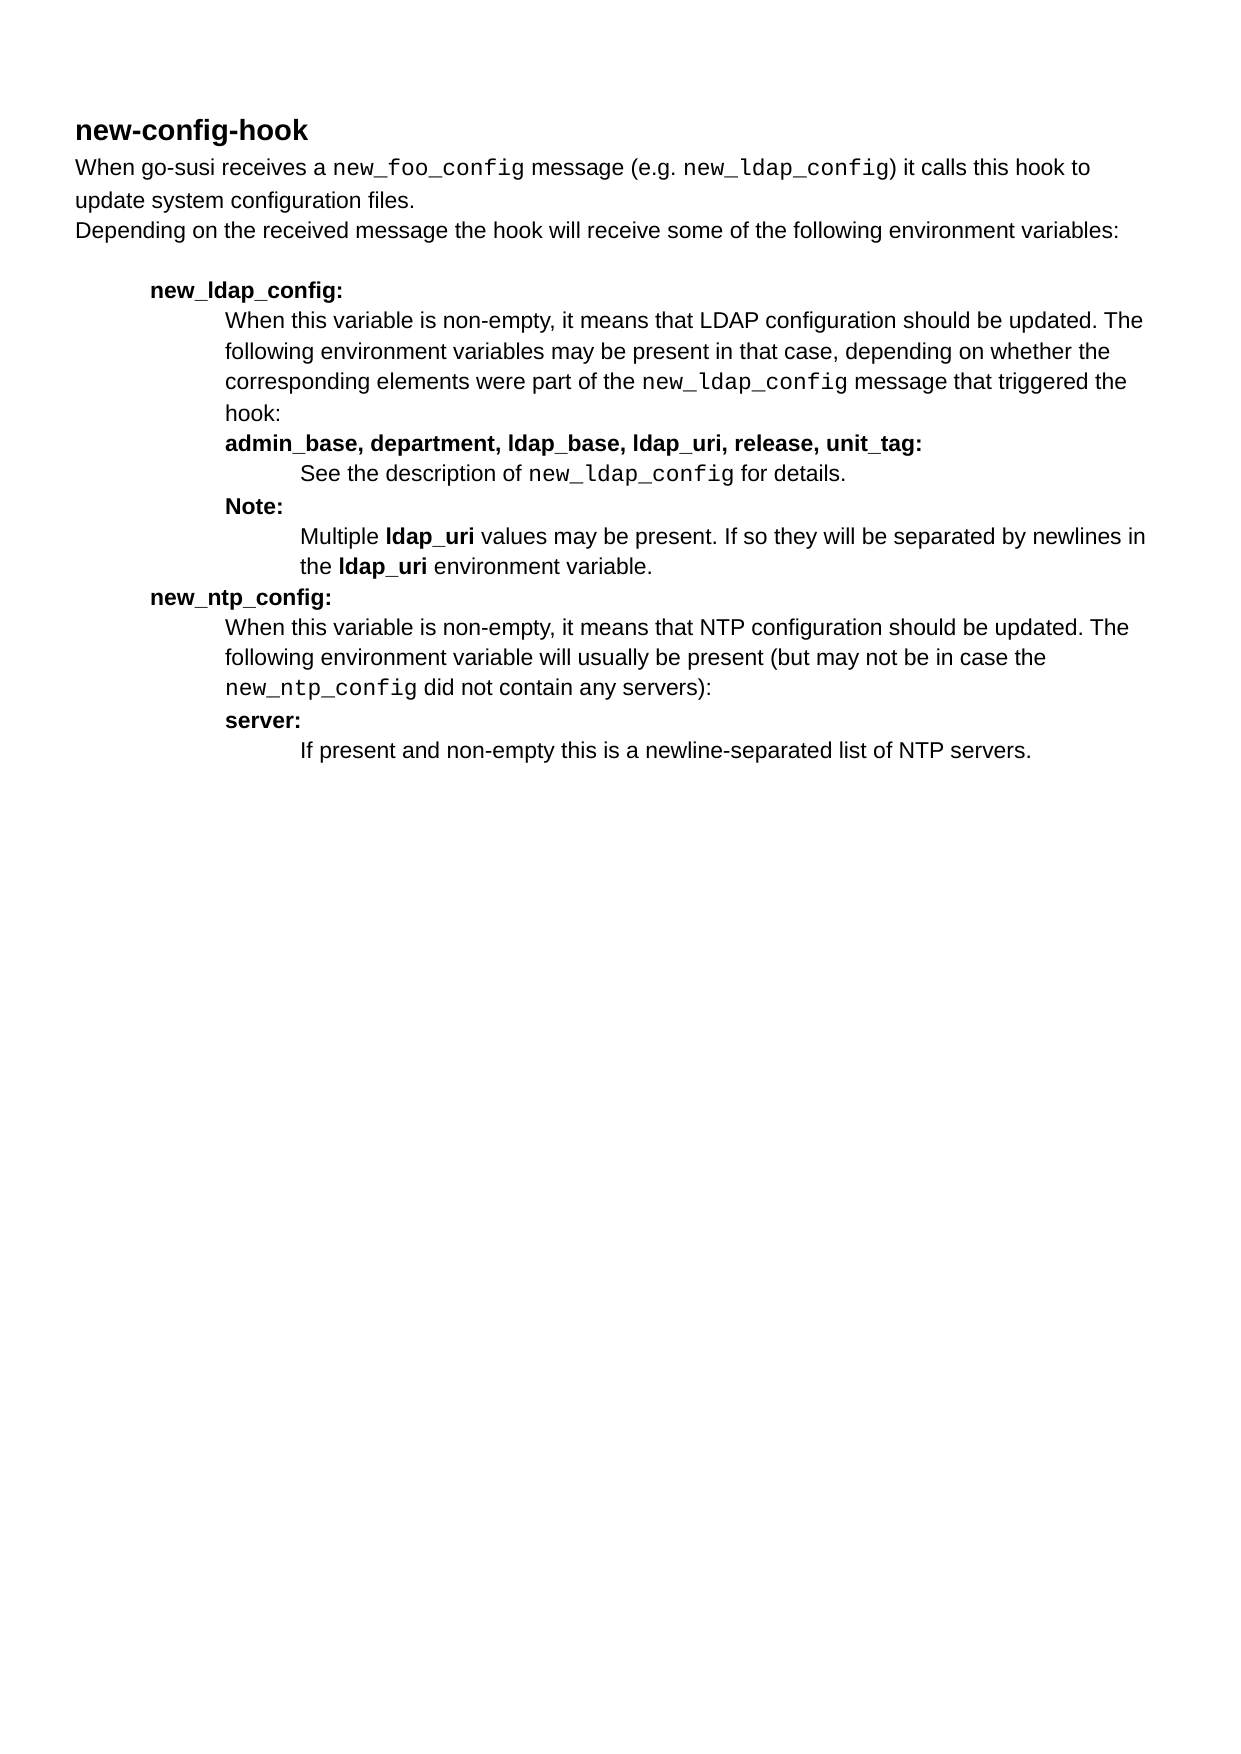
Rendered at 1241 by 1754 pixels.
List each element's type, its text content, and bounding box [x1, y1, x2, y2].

text When this variable is non-empty, it means that NTP configuration should be updated. The following environment variable will usually be present (but may not be in case the new_ntp_config did not contain any servers): [225, 614, 1165, 702]
text new_ldap_config: [150, 277, 1165, 303]
text admin_base, department, ldap_base, ldap_uri, release, unit_tag: [225, 430, 1165, 457]
text If present and non-empty this is a newline-separated list of NTP servers. [300, 737, 1165, 763]
text Depending on the received message the hook will receive some of the following environment variables: [75, 217, 1165, 243]
text See the description of new_ldap_config for details. [300, 460, 1165, 489]
text When go-susi receives a new_foo_config message (e.g. new_ldap_config) it calls this hook to update system configuration files. [75, 154, 1165, 213]
text Multiple ldap_uri values may be present. If so they will be separated by newlines in the ldap_uri environment variable. [300, 523, 1165, 580]
text new_ntp_config: [150, 583, 1165, 610]
text When this variable is non-empty, it means that LDAP configuration should be updated. The following environment variables may be present in that case, depending on whether the corresponding elements were part of the new_ldap_config message that triggered the hook: [225, 307, 1165, 426]
text server: [225, 707, 1165, 733]
subtitle new-config-hook [75, 112, 1165, 146]
text Note: [225, 493, 1165, 519]
